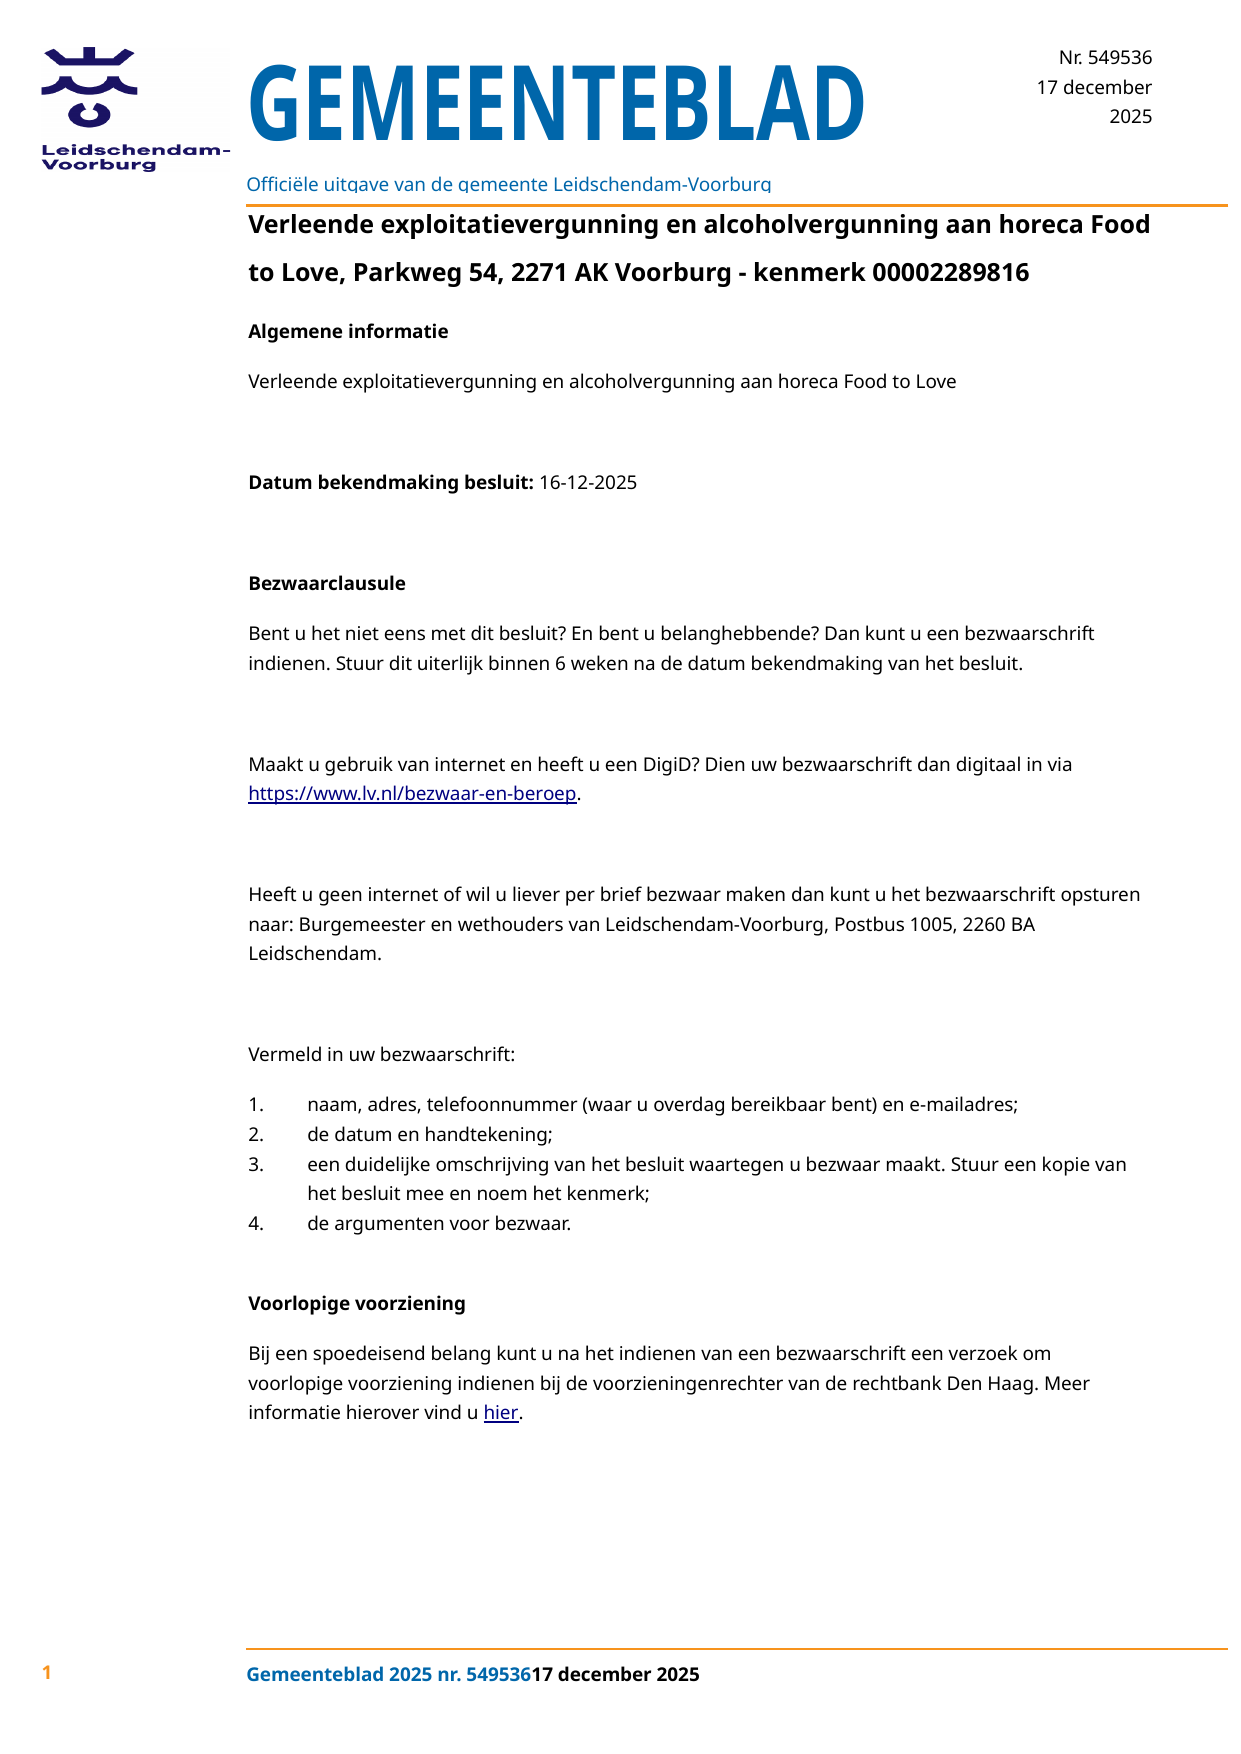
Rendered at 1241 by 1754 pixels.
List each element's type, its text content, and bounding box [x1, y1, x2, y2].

list een duidelijke omschrijving van het besluit waartegen u bezwaar maakt. Stuur een kopie van het besluit mee en noem het kenmerk; [248, 1151, 1152, 1206]
picture [41, 47, 231, 172]
text Vermeld in uw bezwaarschrift: [248, 1041, 1152, 1067]
text Voorlopige voorziening [248, 1290, 1152, 1316]
text Algemene informatie [248, 318, 1152, 344]
text Bezwaarclausule [248, 570, 1152, 596]
text Bent u het niet eens met dit besluit? En bent u belanghebbende? Dan kunt u een bezwaarschrift indienen. Stuur dit uiterlijk binnen 6 weken na de datum bekendmaking van het besluit. [248, 620, 1152, 676]
list naam, adres, telefoonnummer (waar u overdag bereikbaar bent) en e-mailadres; [248, 1092, 1152, 1117]
list de argumenten voor bezwaar. [248, 1210, 1152, 1236]
text Heeft u geen internet of wil u liever per brief bezwaar maken dan kunt u het bezwaarschrift opsturen naar: Burgemeester en wethouders van Leidschendam-Voorburg, Postbus 1005, 2260 BA Leidschendam. [248, 881, 1152, 966]
list de datum en handtekening; [248, 1121, 1152, 1147]
text Bij een spoedeisend belang kunt u na het indienen van een bezwaarschrift een verzoek om voorlopige voorziening indienen bij de voorzieningenrechter van de rechtbank Den Haag. Meer informatie hierover vind u hier. [248, 1340, 1152, 1425]
text Maakt u gebruik van internet en heeft u een DigiD? Dien uw bezwaarschrift dan digitaal in via https://www.lv.nl/bezwaar-en-beroep. [248, 751, 1152, 806]
text Datum bekendmaking besluit: 16-12-2025 [248, 469, 1152, 495]
text Verleende exploitatievergunning en alcoholvergunning aan horeca Food to Love, Parkweg 54, 2271 AK Voorburg - kenmerk 00002289816 [248, 207, 1152, 288]
text Verleende exploitatievergunning en alcoholvergunning aan horeca Food to Love [248, 368, 1152, 394]
